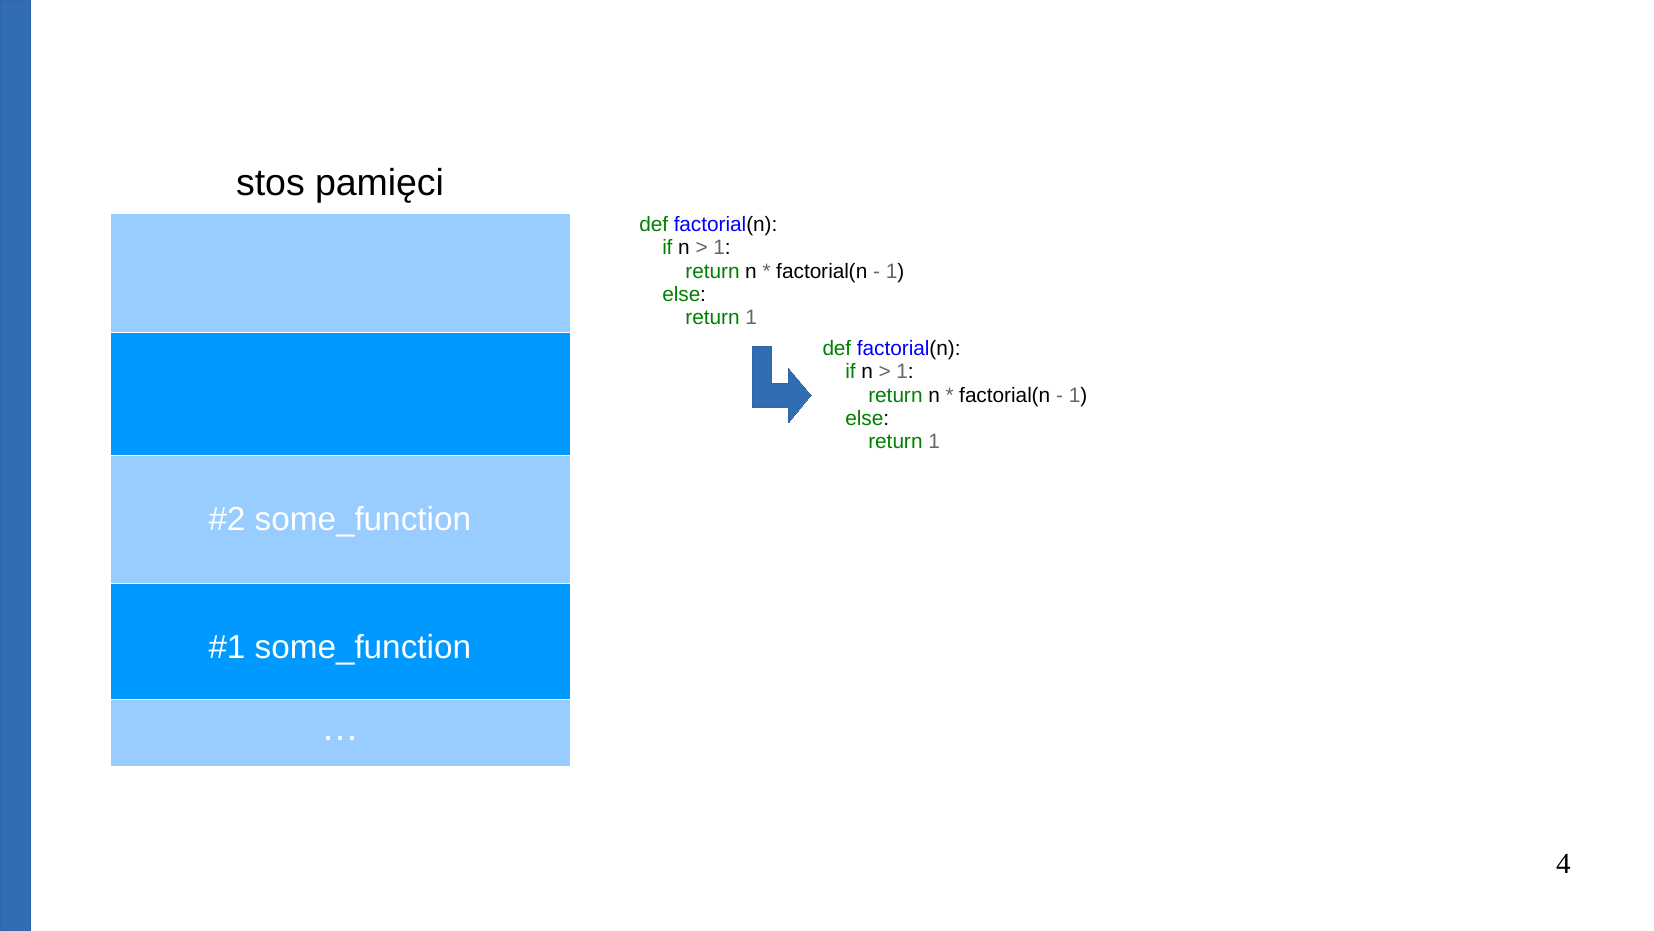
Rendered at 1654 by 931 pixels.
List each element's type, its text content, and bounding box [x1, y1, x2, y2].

text_box stos pamięci [111, 154, 569, 212]
table_cell #1 some_function [111, 584, 570, 699]
text_box def factorial(n): if n > 1: return n * factorial(n - 1) else: return 1 [624, 205, 997, 337]
table_cell [111, 333, 570, 455]
table_cell #2 some_function [111, 456, 570, 583]
table_header [111, 214, 570, 332]
table_cell … [111, 700, 570, 766]
text_box [752, 346, 807, 423]
text_box [0, 0, 31, 931]
text_box def factorial(n): if n > 1: return n * factorial(n - 1) else: return 1 [807, 329, 1180, 461]
